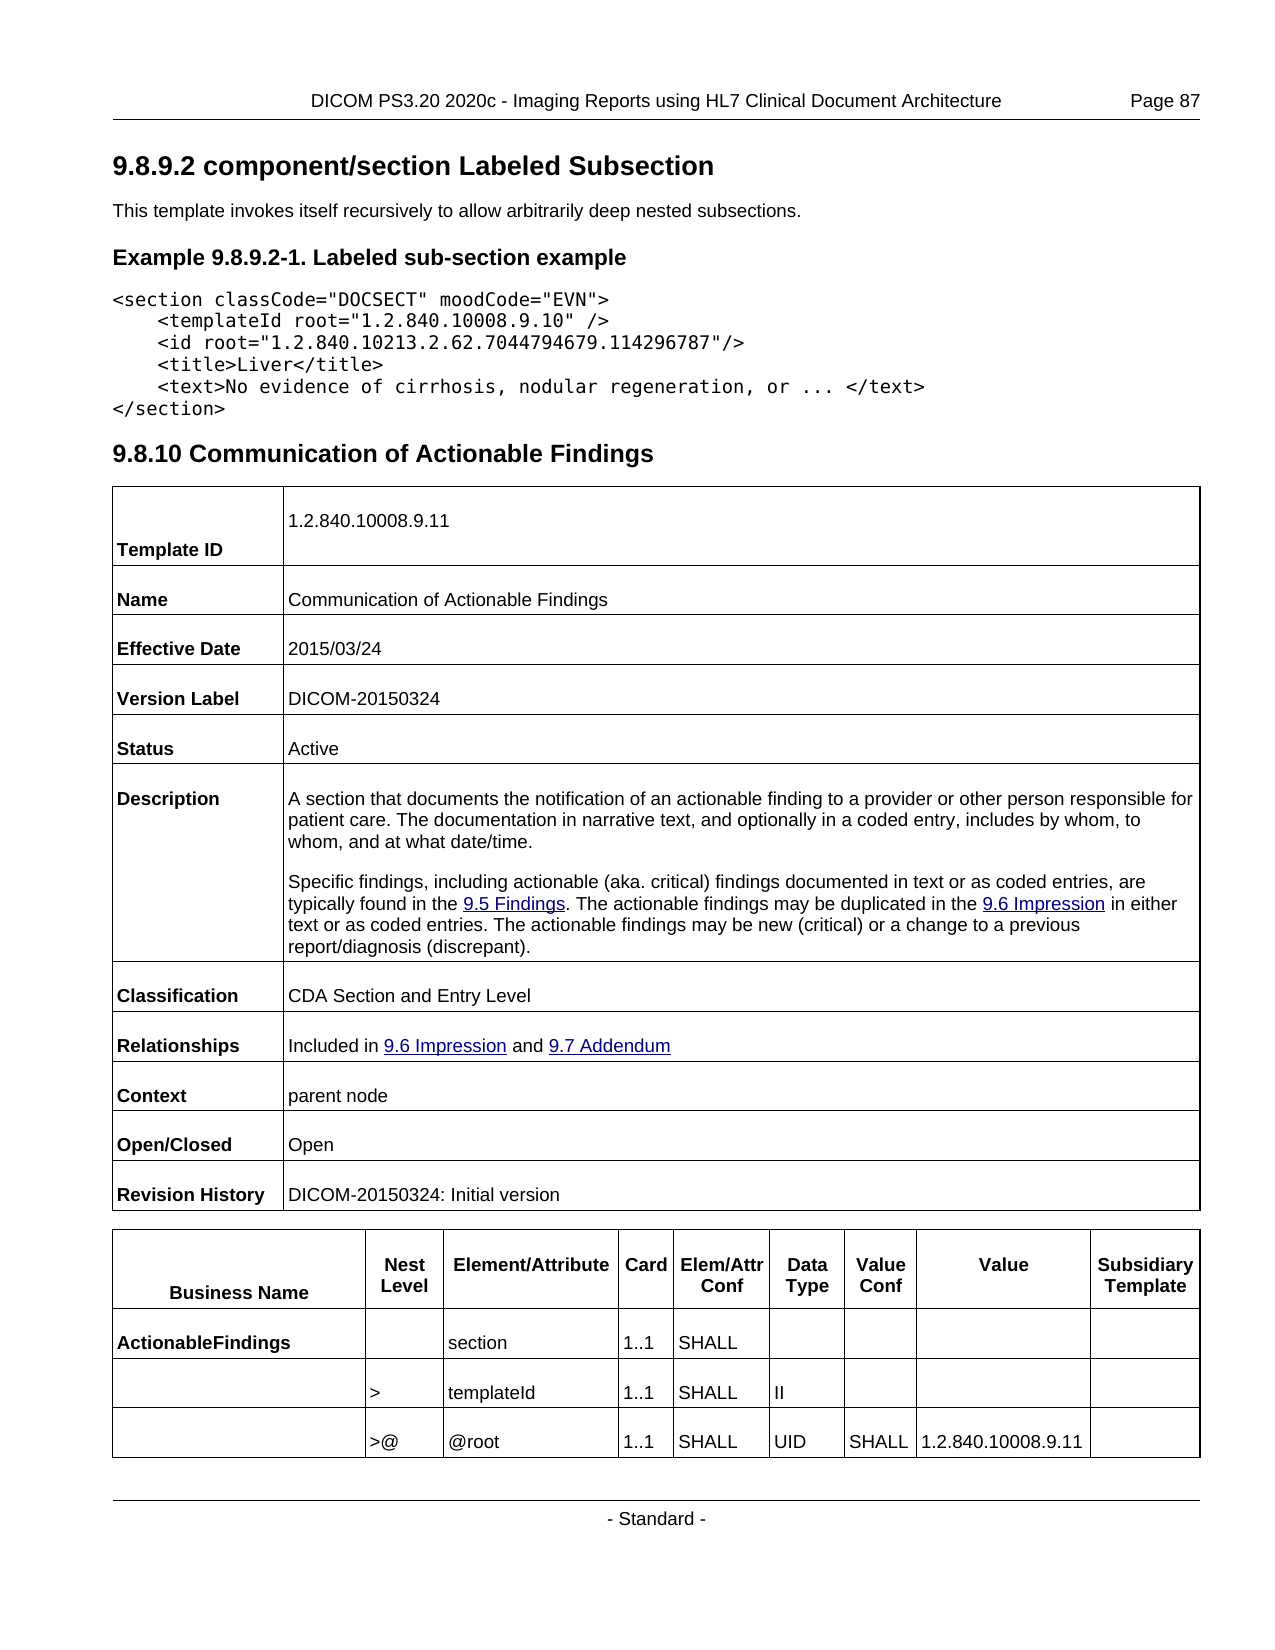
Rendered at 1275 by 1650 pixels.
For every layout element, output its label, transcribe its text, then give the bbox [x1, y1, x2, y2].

table_cell Active [284, 715, 1199, 763]
table_cell [845, 1359, 916, 1407]
table_cell DICOM-20150324 [284, 665, 1199, 714]
table_cell 1..1 [619, 1309, 673, 1357]
table_cell 1.2.840.10008.9.11 [917, 1408, 1090, 1457]
table_header 1.2.840.10008.9.11 [284, 487, 1199, 564]
table_header Template ID [113, 487, 283, 564]
table_cell [113, 1408, 365, 1457]
table_cell Open/Closed [113, 1111, 283, 1160]
table_cell Name [113, 566, 283, 614]
table_header Card [619, 1230, 673, 1308]
table_cell Included in 9.6 Impression and 9.7 Addendum [284, 1012, 1199, 1061]
table_cell [770, 1309, 844, 1357]
table_cell > [366, 1359, 443, 1407]
table_cell [1091, 1408, 1199, 1457]
table_cell section [444, 1309, 618, 1357]
table_cell 2015/03/24 [284, 615, 1199, 664]
table_header Nest Level [366, 1230, 443, 1308]
table_cell CDA Section and Entry Level [284, 962, 1199, 1011]
table_cell Version Label [113, 665, 283, 714]
table_cell Classification [113, 962, 283, 1011]
text This template invokes itself recursively to allow arbitrarily deep nested subsections. [112, 200, 1200, 222]
table_cell Revision History [113, 1161, 283, 1209]
text <section classCode="DOCSECT" moodCode="EVN"> <templateId root="1.2.840.10008.9.10" /> <id root="1.2.840.10213.2.62.7044794679.114296787"/> <title>Liver</title> <text>No evidence of cirrhosis, nodular regeneration, or ... </text> </section> [112, 289, 1200, 420]
table_header Data Type [770, 1230, 844, 1308]
table_cell Description [113, 764, 283, 961]
text 9.8.9.2 component/section Labeled Subsection [112, 150, 1200, 181]
table_cell [845, 1309, 916, 1357]
table_cell [113, 1359, 365, 1407]
table_cell Relationships [113, 1012, 283, 1061]
table_cell [366, 1309, 443, 1357]
table_cell Open [284, 1111, 1199, 1160]
table_cell [1091, 1309, 1199, 1357]
table_cell II [770, 1359, 844, 1407]
table_cell SHALL [674, 1408, 769, 1457]
text Example 9.8.9.2-1. Labeled sub-section example [112, 244, 1200, 270]
table_header Subsidiary Template [1091, 1230, 1199, 1308]
table_cell template​Id [444, 1359, 618, 1407]
table_cell >@ [366, 1408, 443, 1457]
table_cell parent node [284, 1062, 1199, 1110]
table_header Business Name [113, 1230, 365, 1308]
table_header Element/​Attribute [444, 1230, 618, 1308]
text 9.8.10 Communication of Actionable Findings [112, 439, 1200, 467]
table_cell 1..1 [619, 1359, 673, 1407]
table_cell A section that documents the notification of an actionable finding to a provider or other person responsible for patient care. The documentation in narrative text, and optionally in a coded entry, includes by whom, to whom, and at what date/time. Specific findings, including actionable (aka. critical) findings documented in text or as coded entries, are typically found in the 9.5 Findings. The actionable findings may be duplicated in the 9.6 Impression in either text or as coded entries. The actionable findings may be new (critical) or a change to a previous report/diagnosis (discrepant). [284, 764, 1199, 961]
table_cell [917, 1359, 1090, 1407]
table_cell 1..1 [619, 1408, 673, 1457]
table_cell SHALL [674, 1309, 769, 1357]
table_cell @root [444, 1408, 618, 1457]
table_cell SHALL [845, 1408, 916, 1457]
table_header Elem/Attr Conf [674, 1230, 769, 1308]
table_cell DICOM-20150324: Initial version [284, 1161, 1199, 1209]
table_cell Status [113, 715, 283, 763]
table_cell [917, 1309, 1090, 1357]
table_cell Effective Date [113, 615, 283, 664]
table_header Value Conf [845, 1230, 916, 1308]
table_cell Communication of Actionable Findings [284, 566, 1199, 614]
table_cell [1091, 1359, 1199, 1407]
table_header Value [917, 1230, 1090, 1308]
table_cell UID [770, 1408, 844, 1457]
table_cell Actionable​Findings [113, 1309, 365, 1357]
table_cell SHALL [674, 1359, 769, 1407]
table_cell Context [113, 1062, 283, 1110]
